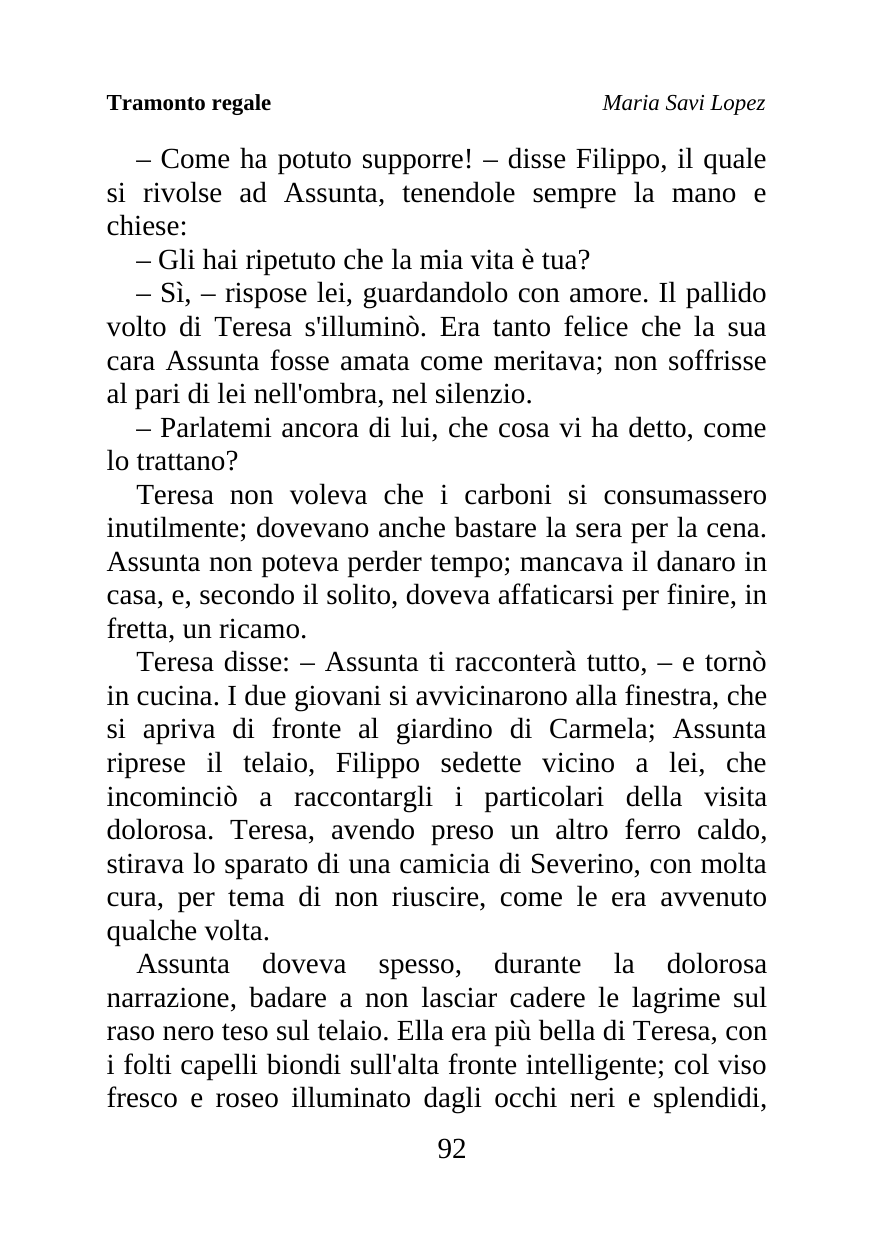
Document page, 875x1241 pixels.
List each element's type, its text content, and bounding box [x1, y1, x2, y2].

text – Come ha potuto supporre! – disse Filippo, il quale si rivolse ad Assunta, tenendole sempre la mano e chiese: [106, 141, 768, 242]
text – Sì, – rispose lei, guardandolo con amore. Il pallido volto di Teresa s'illuminò. Era tanto felice che la sua cara Assunta fosse amata come meritava; non soffrisse al pari di lei nell'ombra, nel silenzio. [106, 276, 768, 410]
text Teresa disse: – Assunta ti racconterà tutto, – e tornò in cucina. I due giovani si avvicinarono alla finestra, che si apriva di fronte al giardino di Carmela; Assunta riprese il telaio, Filippo sedette vicino a lei, che incominciò a raccontargli i particolari della visita dolorosa. Teresa, avendo preso un altro ferro caldo, stirava lo sparato di una camicia di Severino, con molta cura, per tema di non riuscire, come le era avvenuto qualche volta. [106, 644, 768, 946]
text Teresa non voleva che i carboni si consumassero inutilmente; dovevano anche bastare la sera per la cena. Assunta non poteva perder tempo; mancava il danaro in casa, e, secondo il solito, doveva affaticarsi per finire, in fretta, un ricamo. [106, 477, 768, 644]
text – Parlatemi ancora di lui, che cosa vi ha detto, come lo trattano? [106, 410, 768, 477]
text – Gli hai ripetuto che la mia vita è tua? [106, 242, 768, 276]
text Assunta doveva spesso, durante la dolorosa narrazione, badare a non lasciar cadere le lagrime sul raso nero teso sul telaio. Ella era più bella di Teresa, con i folti capelli biondi sull'alta fronte intelligente; col viso fresco e roseo illuminato dagli occhi neri e splendidi, [106, 946, 768, 1114]
